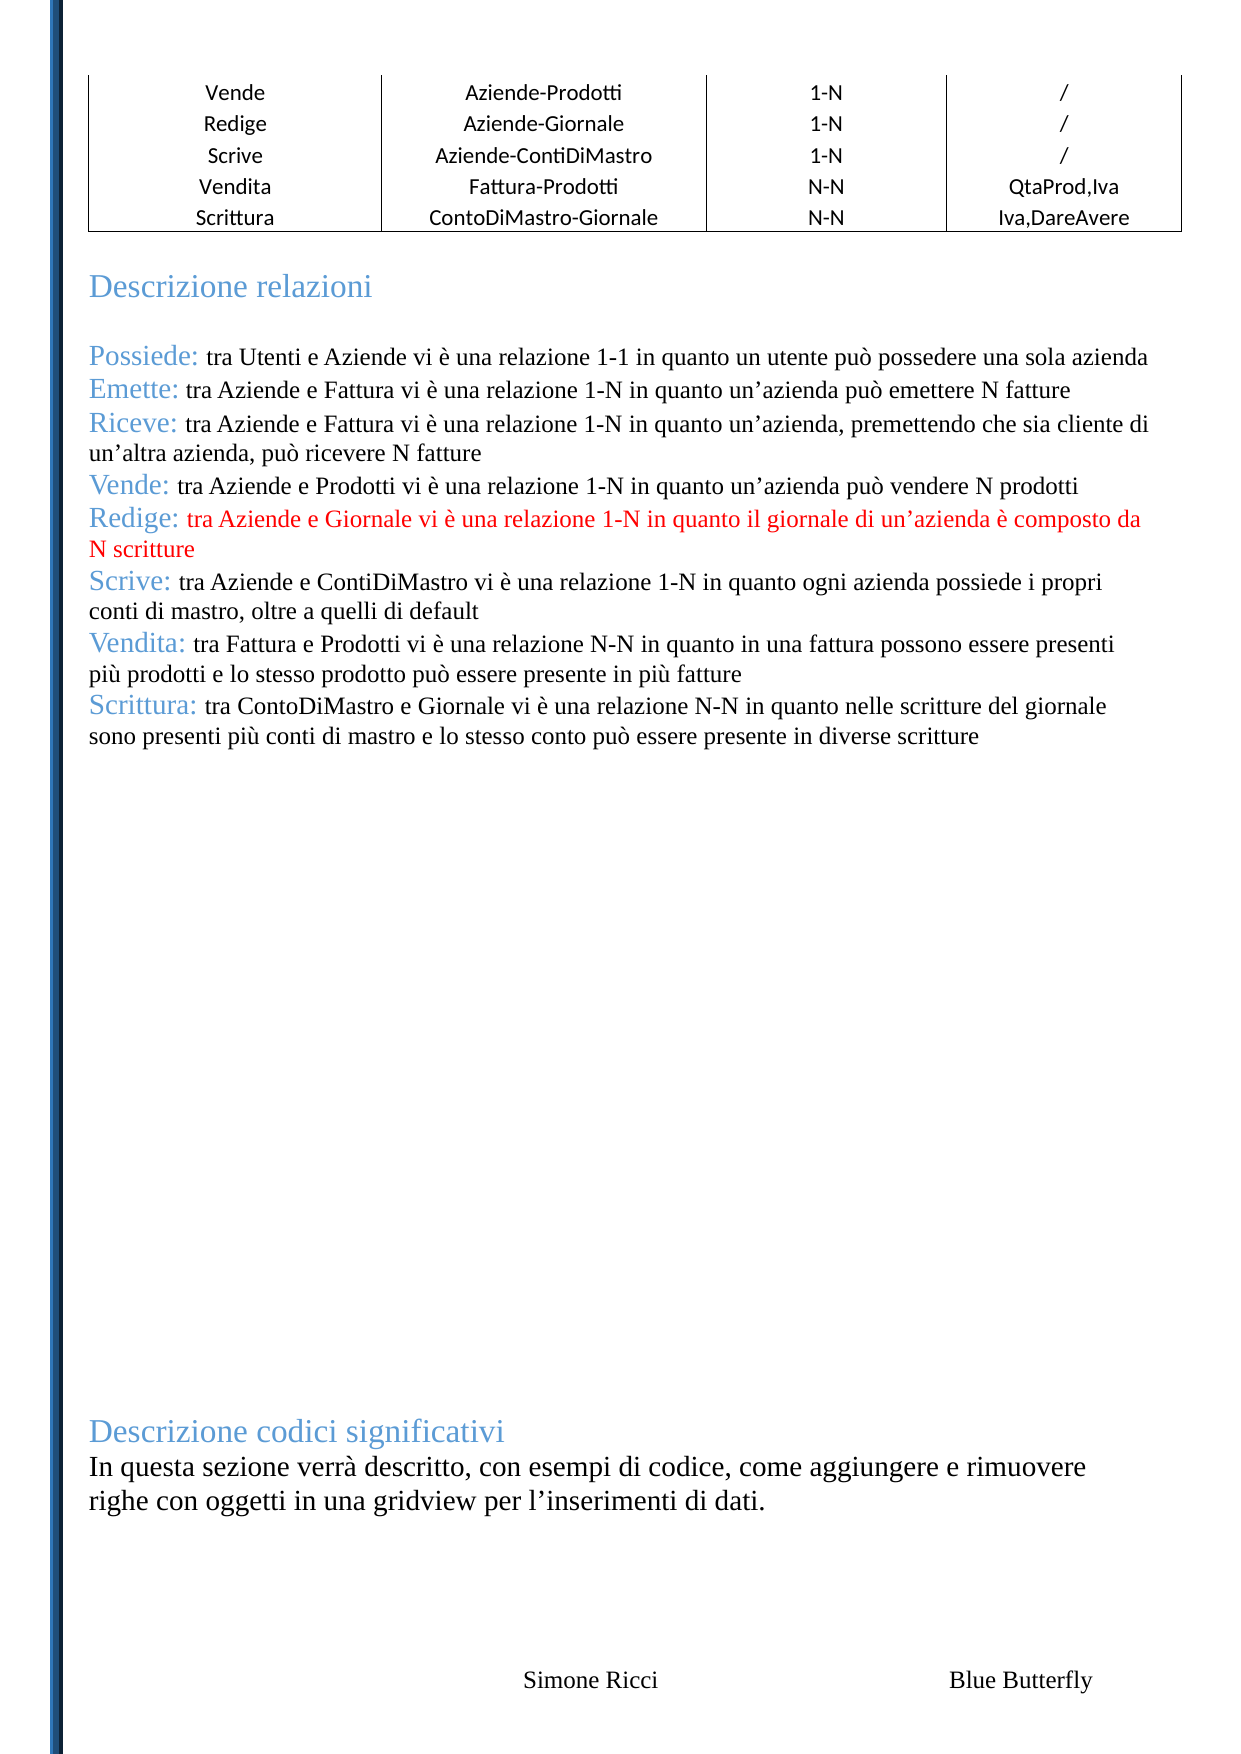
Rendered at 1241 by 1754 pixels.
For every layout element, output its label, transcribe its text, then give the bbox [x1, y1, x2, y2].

text In questa sezione verrà descritto, con esempi di codice, come aggiungere e rimuovere righe con oggetti in una gridview per l’inserimenti di dati. [89, 1449, 1151, 1516]
table_cell / [947, 75, 1181, 106]
table_cell ContoDiMastro-Giornale [382, 200, 706, 231]
table_cell Aziende-ContiDiMastro [382, 138, 706, 169]
text Scrive: tra Aziende e ContiDiMastro vi è una relazione 1-N in quanto ogni azienda possiede i propri conti di mastro, oltre a quelli di default [89, 563, 1151, 625]
table_cell Fattura-Prodotti [382, 169, 706, 200]
table_cell 1-N [707, 75, 946, 106]
table_cell Aziende-Giornale [382, 106, 706, 137]
table_cell Scrive [89, 138, 381, 169]
table_cell QtaProd,Iva [947, 169, 1181, 200]
table_cell Vendita [89, 169, 381, 200]
table_cell Iva,DareAvere [947, 200, 1181, 231]
table_cell Redige [89, 106, 381, 137]
table_cell N-N [707, 169, 946, 200]
table_cell Vende [89, 75, 381, 106]
text Scrittura: tra ContoDiMastro e Giornale vi è una relazione N-N in quanto nelle scritture del giornale sono presenti più conti di mastro e lo stesso conto può essere presente in diverse scritture [89, 687, 1151, 750]
table_cell N-N [707, 200, 946, 231]
table_cell Scrittura [89, 200, 381, 231]
text Riceve: tra Aziende e Fattura vi è una relazione 1-N in quanto un’azienda, premettendo che sia cliente di un’altra azienda, può ricevere N fatture [89, 405, 1151, 467]
table_cell / [947, 106, 1181, 137]
text Emette: tra Aziende e Fattura vi è una relazione 1-N in quanto un’azienda può emettere N fatture [89, 371, 1151, 405]
text Descrizione relazioni [89, 266, 1151, 304]
table_cell 1-N [707, 106, 946, 137]
table_cell / [947, 138, 1181, 169]
text Possiede: tra Utenti e Aziende vi è una relazione 1-1 in quanto un utente può possedere una sola azienda [89, 338, 1151, 371]
text Descrizione codici significativi [89, 1411, 1151, 1449]
table_cell Aziende-Prodotti [382, 75, 706, 106]
text Vende: tra Aziende e Prodotti vi è una relazione 1-N in quanto un’azienda può vendere N prodotti [89, 467, 1151, 501]
text Redige: tra Aziende e Giornale vi è una relazione 1-N in quanto il giornale di un’azienda è composto da N scritture [89, 501, 1151, 563]
table_cell 1-N [707, 138, 946, 169]
text Vendita: tra Fattura e Prodotti vi è una relazione N-N in quanto in una fattura possono essere presenti più prodotti e lo stesso prodotto può essere presente in più fatture [89, 625, 1151, 687]
